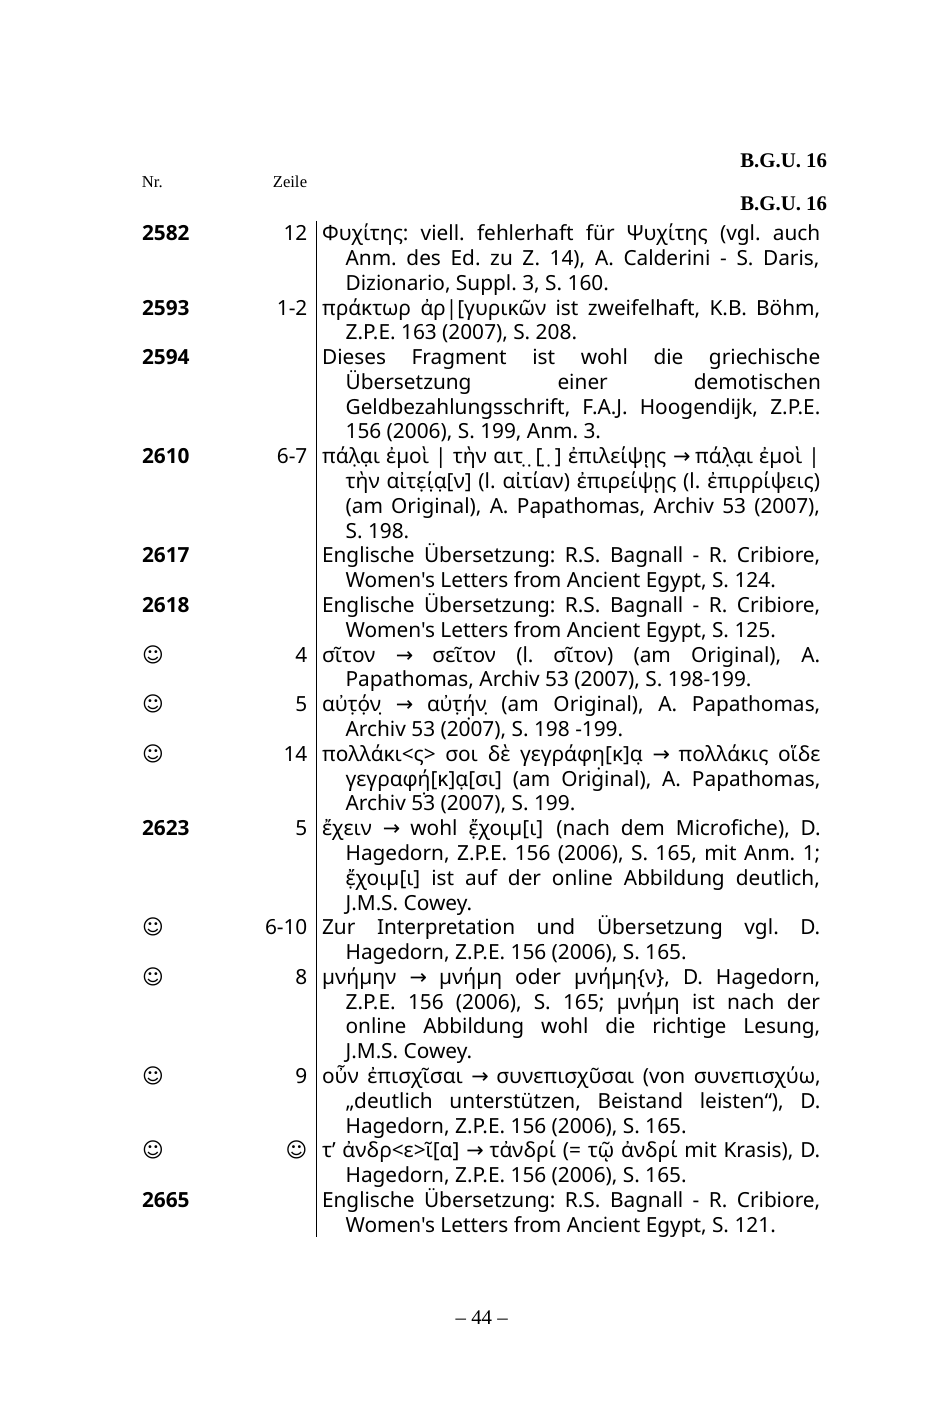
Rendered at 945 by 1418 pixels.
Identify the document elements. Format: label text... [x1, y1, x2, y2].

table_cell 5 [224, 816, 316, 915]
table_cell Englische Übersetzung: R.S. Bagnall - R. Cribiore, Women's Letters from Ancient Egypt, S. 124. [317, 543, 827, 593]
table_cell 2594 [136, 345, 316, 444]
table_cell 8 [224, 965, 316, 1064]
table_cell 2610 [136, 444, 224, 543]
table_cell σῖτον → σεῖτον (l. σῖτον) (am Original), A. Papathomas, Archiv 53 (2007), S. 198-199. [317, 642, 827, 692]
table_cell 2618 [136, 593, 316, 642]
table_cell ☺ [136, 1138, 224, 1188]
table_cell 6-7 [224, 444, 316, 543]
table_cell πάλ̣α̣ι ἐμοὶ | τὴν αιτ ̣ ̣[ ̣ ̣] ἐπιλείψῃς → πάλ̣α̣ι ἐμοὶ | τὴν αἰτε̣ί̣α̣[ν] (l. αἰτίαν) ἐπιρείψῃς (l. ἐπιρρίψεις) (am Original), A. Papathomas, Archiv 53 (2007), S. 198. [317, 444, 827, 543]
table_cell ☺ [136, 915, 224, 964]
table_header 2582 [136, 221, 224, 295]
table_cell οὖν ἐπισχῖσαι → συνεπισχῦσαι (von συνεπισχύω, „deutlich unterstützen, Beistand leisten“), D. Hagedorn, Z.P.E. 156 (2006), S. 165. [317, 1064, 827, 1138]
table_cell ☺ [224, 1138, 316, 1188]
table_cell 2665 [136, 1188, 316, 1237]
table_cell 5 [224, 692, 316, 741]
table_header Φυχίτης: viell. fehlerhaft für Ψυχίτης (vgl. auch Anm. des Ed. zu Z. 14), A. Calderini - S. Daris, Dizionario, Suppl. 3, S. 160. [317, 221, 827, 295]
table_cell Dieses Fragment ist wohl die griechische Übersetzung einer demotischen Geldbezahlungsschrift, F.A.J. Hoogendijk, Z.P.E. 156 (2006), S. 199, Anm. 3. [317, 345, 827, 444]
table_cell 2593 [136, 295, 224, 345]
table_cell 6-10 [224, 915, 316, 964]
table_cell 1-2 [224, 295, 316, 345]
table_cell πράκτωρ ἀρ|[γυρικῶν ist zweifelhaft, K.B. Böhm, Z.P.E. 163 (2007), S. 208. [317, 295, 827, 345]
table_cell ἔχειν → wohl ἔ̣χοιμ[ι] (nach dem Microfiche), D. Hagedorn, Z.P.E. 156 (2006), S. 165, mit Anm. 1; ἔ̣χοιμ[ι] ist auf der online Abbildung deutlich, J.M.S. Cowey. [317, 816, 827, 915]
table_cell μνήμην → μνήμη oder μνήμη{ν}, D. Hagedorn, Z.P.E. 156 (2006), S. 165; μνήμη ist nach der online Abbildung wohl die richtige Lesung, J.M.S. Cowey. [317, 965, 827, 1064]
table_cell ☺ [136, 741, 224, 816]
table_cell ☺ [136, 1064, 224, 1138]
table_header 12 [224, 221, 316, 295]
table_cell 2623 [136, 816, 224, 915]
table_cell Zur Interpretation und Übersetzung vgl. D. Hagedorn, Z.P.E. 156 (2006), S. 165. [317, 915, 827, 964]
table_cell 9 [224, 1064, 316, 1138]
table_cell πολλάκι<ς> σοι δὲ γεγράφη̣[κ]α̣ → πολλάκις οἵδε γεγραφή̣[κ]α̣[σι] (am Original), A. Papathomas, Archiv 53 (2007), S. 199. [317, 741, 827, 816]
table_cell 14 [224, 741, 316, 816]
subtitle B.G.U. 16 [136, 191, 827, 215]
table_cell 4 [224, 642, 316, 692]
table_cell ☺ [136, 965, 224, 1064]
table_cell Englische Übersetzung: R.S. Bagnall - R. Cribiore, Women's Letters from Ancient Egypt, S. 121. [317, 1188, 827, 1237]
table_cell ☺ [136, 692, 224, 741]
table_cell Englische Übersetzung: R.S. Bagnall - R. Cribiore, Women's Letters from Ancient Egypt, S. 125. [317, 593, 827, 642]
table_cell τʼ ἀνδρ<ε>ῖ[α] → τἀνδρί (= τῷ ἀνδρί mit Krasis), D. Hagedorn, Z.P.E. 156 (2006), S. 165. [317, 1138, 827, 1188]
table_cell ☺ [136, 642, 224, 692]
table_cell αὐτ̣ό̣ν̣ → αὐτ̣ή̣ν̣ (am Original), A. Papathomas, Archiv 53 (2007), S. 198 -199. [317, 692, 827, 741]
table_cell 2617 [136, 543, 316, 593]
